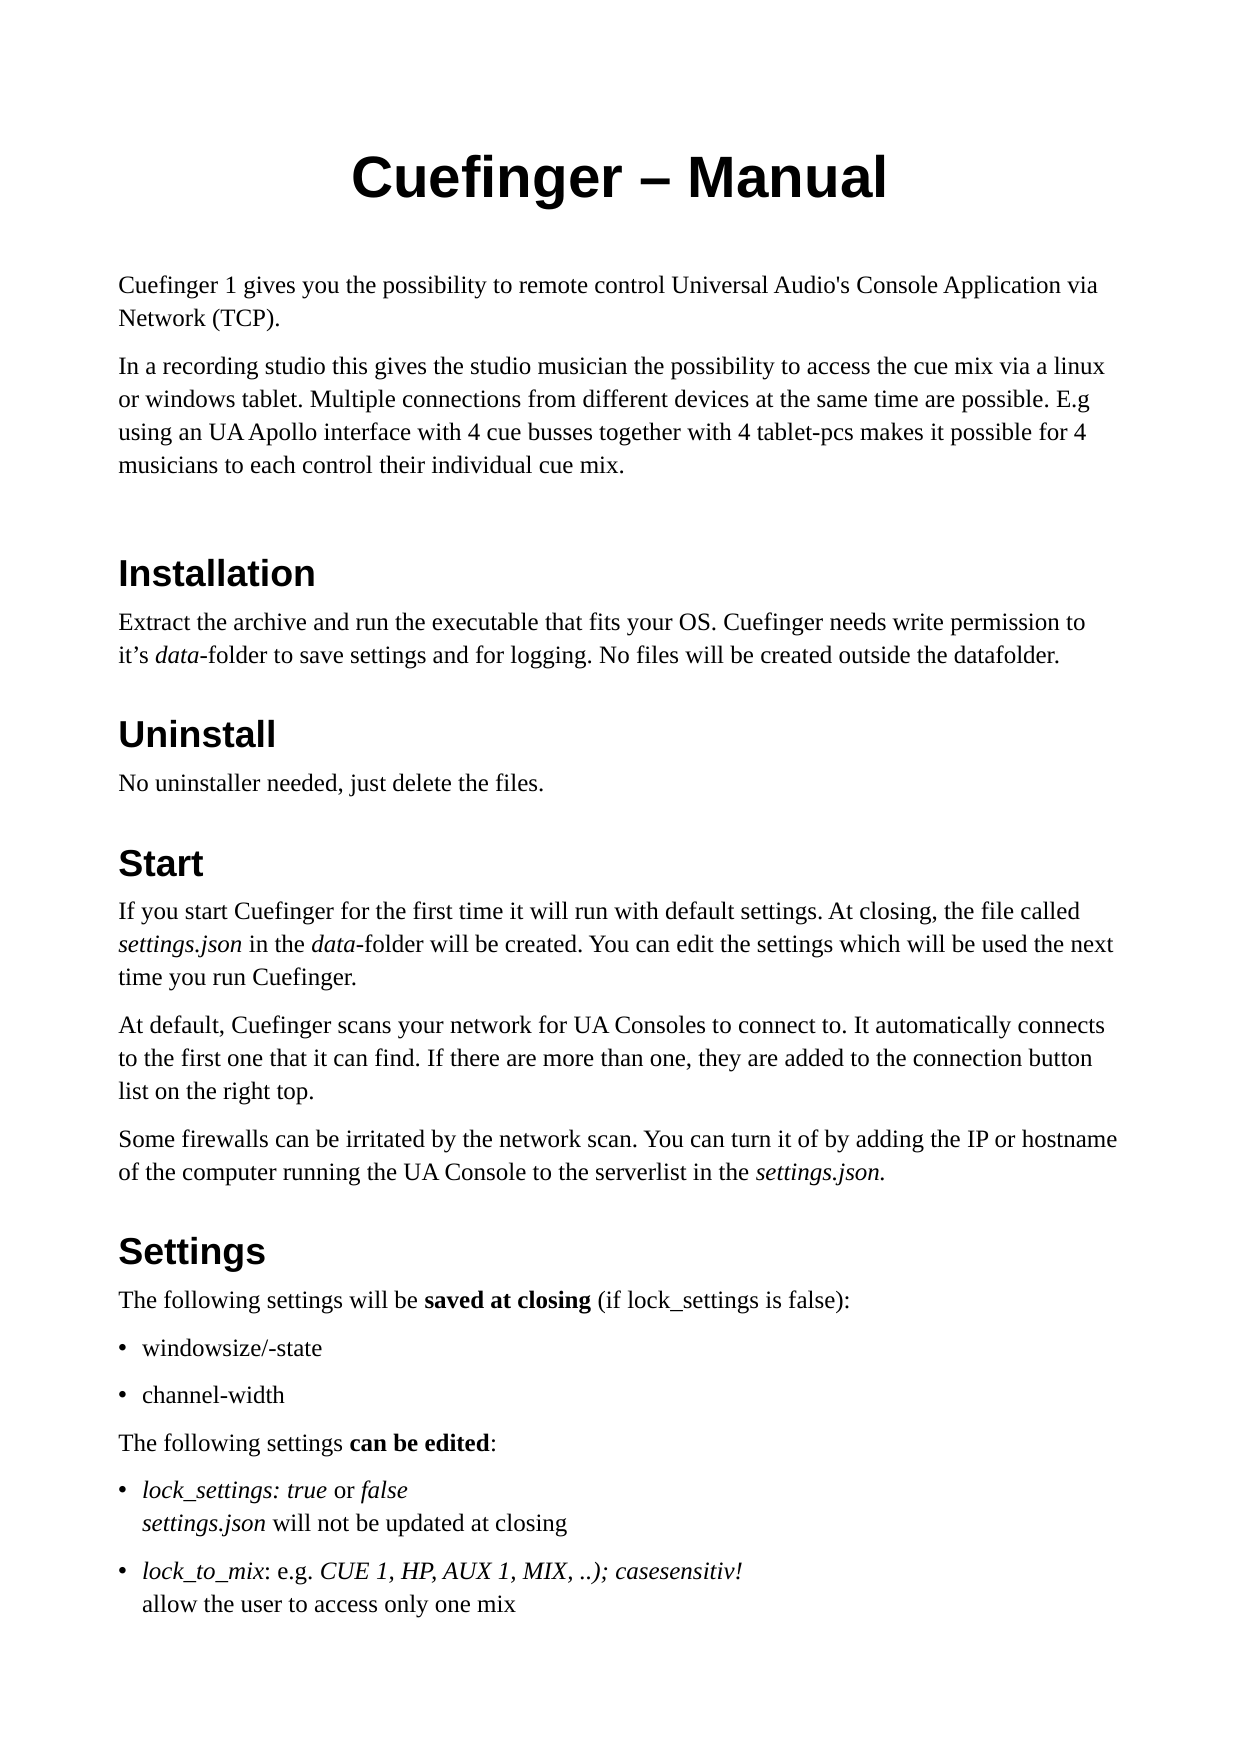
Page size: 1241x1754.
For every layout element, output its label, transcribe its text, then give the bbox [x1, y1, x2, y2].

text In a recording studio this gives the studio musician the possibility to access the cue mix via a linux or windows tablet. Multiple connections from different devices at the same time are possible. E.g using an UA Apollo interface with 4 cue busses together with 4 tablet-pcs makes it possible for 4 musicians to each control their individual cue mix. [118, 351, 1122, 479]
text Some firewalls can be irritated by the network scan. You can turn it of by adding the IP or hostname of the computer running the UA Console to the serverlist in the settings.json. [118, 1124, 1122, 1186]
text Extract the archive and run the executable that fits your OS. Cuefinger needs write permission to it’s data-folder to save settings and for logging. No files will be created outside the datafolder. [118, 607, 1122, 669]
list lock_to_mix: e.g. CUE 1, HP, AUX 1, MIX, ..); casesensitiv! allow the user to access only one mix [118, 1556, 1122, 1618]
subtitle Settings [118, 1229, 1122, 1272]
list lock_settings: true or false settings.json will not be updated at closing [118, 1475, 1122, 1537]
title Cuefinger – Manual [118, 143, 1122, 210]
text No uninstaller needed, just delete the files. [118, 768, 1122, 797]
text The following settings can be edited: [118, 1428, 1122, 1457]
text At default, Cuefinger scans your network for UA Consoles to connect to. It automatically connects to the first one that it can find. If there are more than one, they are added to the connection button list on the right top. [118, 1010, 1122, 1105]
subtitle Installation [118, 551, 1122, 594]
text The following settings will be saved at closing (if lock_settings is false): [118, 1285, 1122, 1314]
text If you start Cuefinger for the first time it will run with default settings. At closing, the file called settings.json in the data-folder will be created. You can edit the settings which will be used the next time you run Cuefinger. [118, 896, 1122, 991]
list windowsize/-state [118, 1333, 1122, 1361]
text Cuefinger 1 gives you the possibility to remote control Universal Audio's Console Application via Network (TCP). [118, 270, 1122, 332]
subtitle Uninstall [118, 713, 1122, 756]
list channel-width [118, 1380, 1122, 1409]
subtitle Start [118, 841, 1122, 884]
